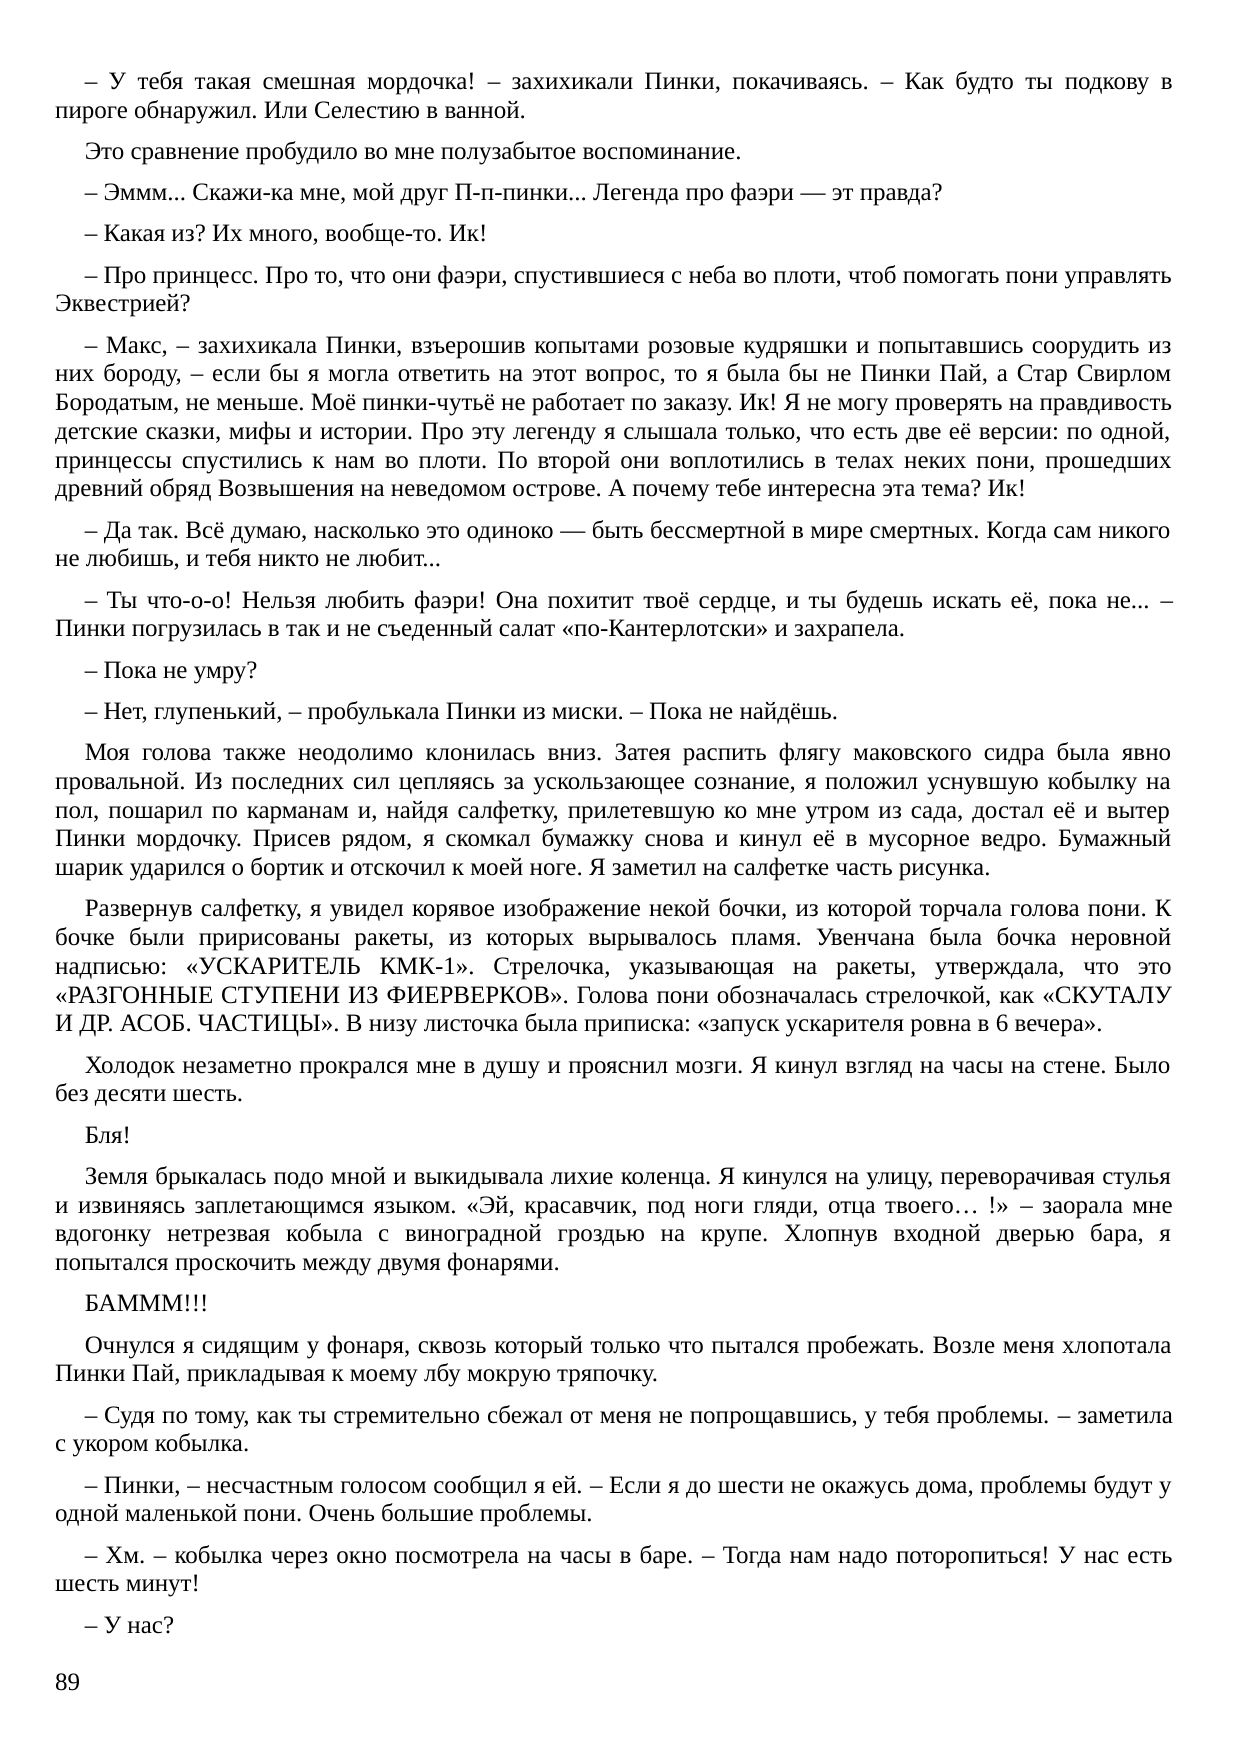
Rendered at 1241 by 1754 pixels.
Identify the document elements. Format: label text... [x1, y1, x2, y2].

text – У тебя такая смешная мордочка! – захихикали Пинки, покачиваясь. – Как будто ты подкову в пироге обнаружил. Или Селестию в ванной. [55, 66, 1173, 123]
text – Эммм... Скажи-ка мне, мой друг П-п-пинки... Легенда про фаэри — эт правда? [55, 177, 1173, 206]
text Развернув салфетку, я увидел корявое изображение некой бочки, из которой торчала голова пони. К бочке были пририсованы ракеты, из которых вырывалось пламя. Увенчана была бочка неровной надписью: «УСКАРИТЕЛЬ КМК-1». Стрелочка, указывающая на ракеты, утверждала, что это «РАЗГОННЫЕ СТУПЕНИ ИЗ ФИЕРВЕРКОВ». Голова пони обозначалась стрелочкой, как «СКУТАЛУ И ДР. АСОБ. ЧАСТИЦЫ». В низу листочка была приписка: «запуск ускарителя ровна в 6 вечера». [55, 893, 1173, 1037]
text – Про принцесс. Про то, что они фаэри, спустившиеся с неба во плоти, чтоб помогать пони управлять Эквестрией? [55, 260, 1173, 317]
text – Пинки, – несчастным голосом сообщил я ей. – Если я до шести не окажусь дома, проблемы будут у одной маленькой пони. Очень большие проблемы. [55, 1470, 1173, 1527]
text – Нет, глупенький, – пробулькала Пинки из миски. – Пока не найдёшь. [55, 696, 1173, 725]
text – Судя по тому, как ты стремительно сбежал от меня не попрощавшись, у тебя проблемы. – заметила с укором кобылка. [55, 1400, 1173, 1457]
text – Пока не умру? [55, 655, 1173, 683]
text – Макс, – захихикала Пинки, взъерошив копытами розовые кудряшки и попытавшись соорудить из них бороду, – если бы я могла ответить на этот вопрос, то я была бы не Пинки Пай, а Стар Свирлом Бородатым, не меньше. Моё пинки-чутьё не работает по заказу. Ик! Я не могу проверять на правдивость детские сказки, мифы и истории. Про эту легенду я слышала только, что есть две её версии: по одной, принцессы спустились к нам во плоти. По второй они воплотились в телах неких пони, прошедших древний обряд Возвышения на неведомом острове. А почему тебе интересна эта тема? Ик! [55, 330, 1173, 502]
text Холодок незаметно прокрался мне в душу и прояснил мозги. Я кинул взгляд на часы на стене. Было без десяти шесть. [55, 1050, 1173, 1107]
text – Хм. – кобылка через окно посмотрела на часы в баре. – Тогда нам надо поторопиться! У нас есть шесть минут! [55, 1540, 1173, 1597]
text – У нас? [55, 1610, 1173, 1638]
text БАМММ!!! [55, 1288, 1173, 1317]
text – Ты что-о-о! Нельзя любить фаэри! Она похитит твоё сердце, и ты будешь искать её, пока не... – Пинки погрузилась в так и не съеденный салат «по-Кантерлотски» и захрапела. [55, 585, 1173, 642]
text Моя голова также неодолимо клонилась вниз. Затея распить флягу маковского сидра была явно провальной. Из последних сил цепляясь за ускользающее сознание, я положил уснувшую кобылку на пол, пошарил по карманам и, найдя салфетку, прилетевшую ко мне утром из сада, достал её и вытер Пинки мордочку. Присев рядом, я скомкал бумажку снова и кинул её в мусорное ведро. Бумажный шарик ударился о бортик и отскочил к моей ноге. Я заметил на салфетке часть рисунка. [55, 737, 1173, 881]
text Это сравнение пробудило во мне полузабытое воспоминание. [55, 136, 1173, 165]
text – Да так. Всё думаю, насколько это одиноко — быть бессмертной в мире смертных. Когда сам никого не любишь, и тебя никто не любит... [55, 515, 1173, 572]
text Очнулся я сидящим у фонаря, сквозь который только что пытался пробежать. Возле меня хлопотала Пинки Пай, прикладывая к моему лбу мокрую тряпочку. [55, 1330, 1173, 1387]
text Бля! [55, 1120, 1173, 1148]
text Земля брыкалась подо мной и выкидывала лихие коленца. Я кинулся на улицу, переворачивая стулья и извиняясь заплетающимся языком. «Эй, красавчик, под ноги гляди, отца твоего… !» – заорала мне вдогонку нетрезвая кобыла с виноградной гроздью на крупе. Хлопнув входной дверью бара, я попытался проскочить между двумя фонарями. [55, 1161, 1173, 1276]
text – Какая из? Их много, вообще-то. Ик! [55, 218, 1173, 247]
